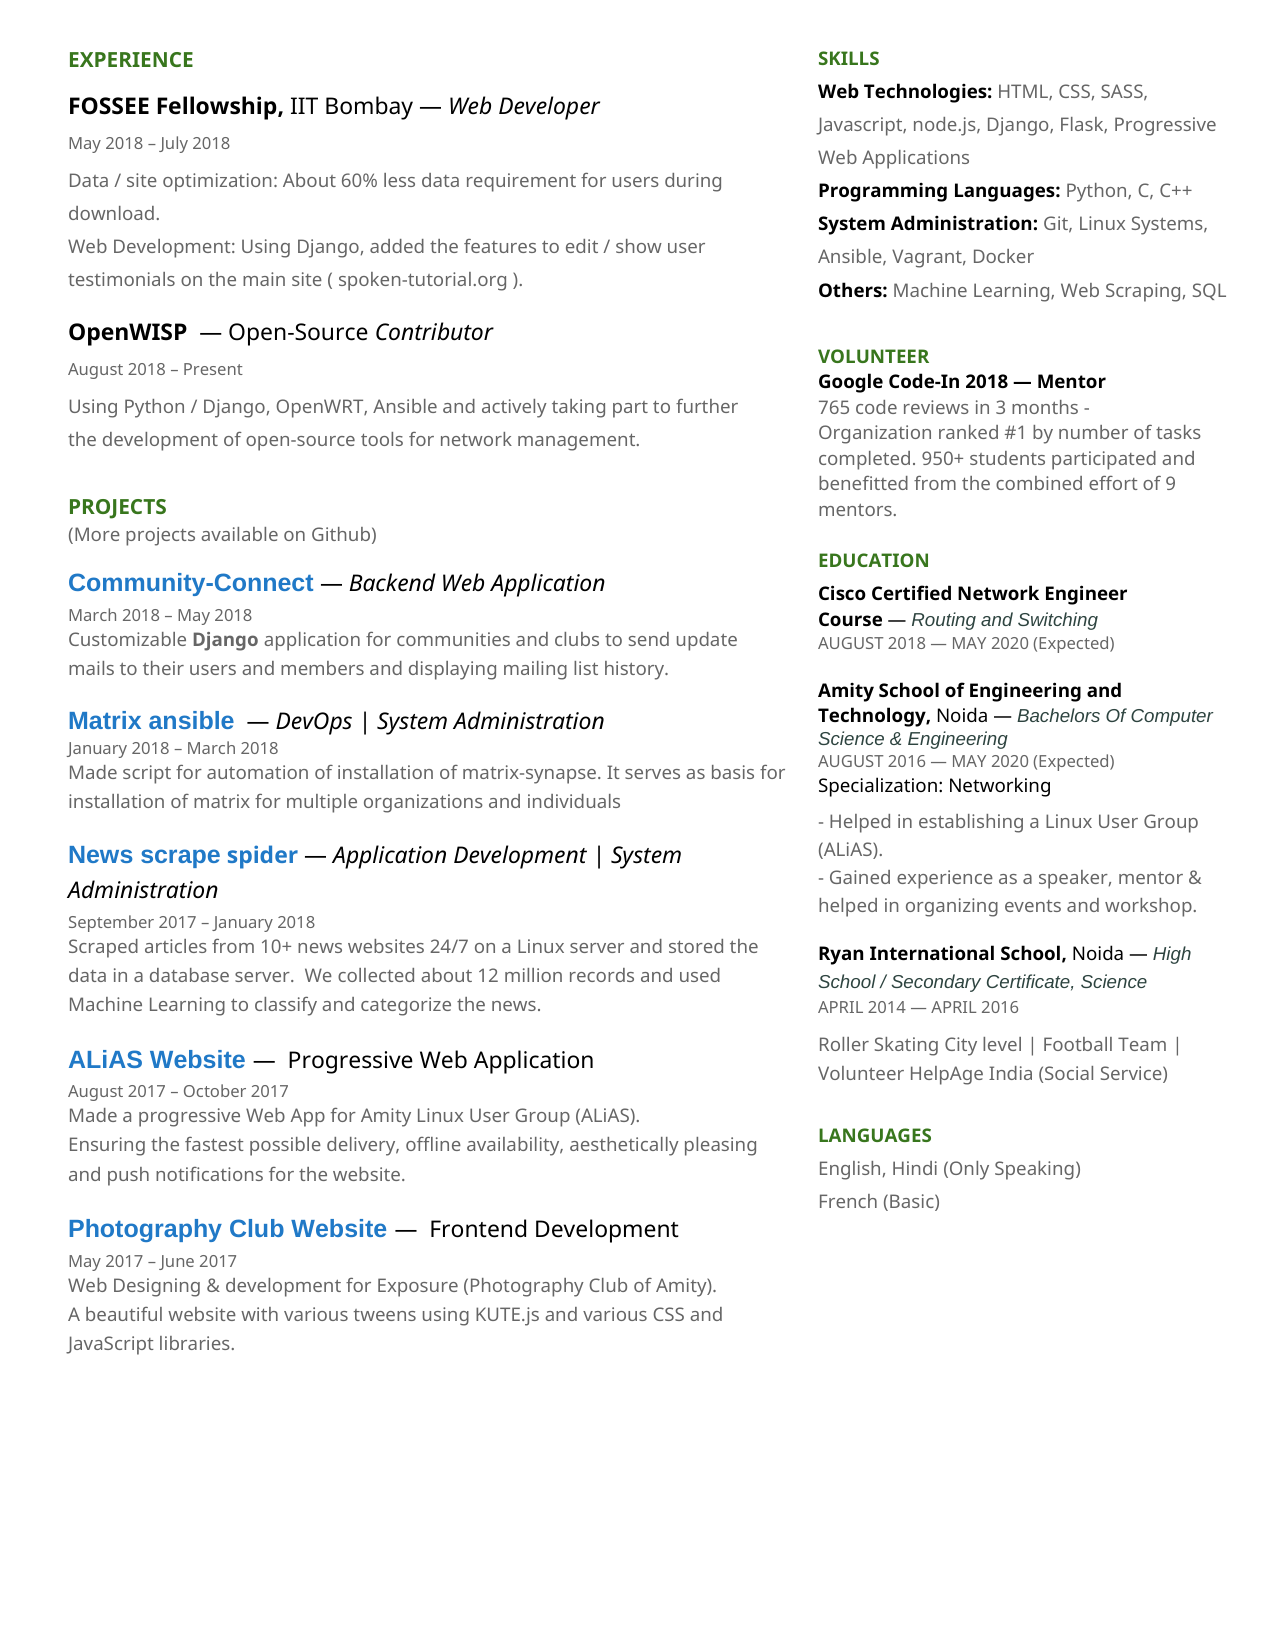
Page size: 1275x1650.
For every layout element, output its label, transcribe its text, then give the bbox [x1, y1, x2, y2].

table_cell SKILLS Web Technologies: HTML, CSS, SASS, Javascript, node.js, Django, Flask, Progressive Web Applications Programming Languages: Python, C, C++ System Administration: Git, Linux Systems, Ansible, Vagrant, Docker Others: Machine Learning, Web Scraping, SQL VOLUNTEER Google Code-In 2018 — Mentor 765 code reviews in 3 months - Organization ranked #1 by number of tasks completed. 950+ students participated and benefitted from the combined effort of 9 mentors. EDUCATION Cisco Certified Network Engineer ​ Course — Routing and Switching AUGUST 2018 ​—​ ​MAY 2020 (Expected) Amity School of Engineering and Technology, Noida​​ — Bachelors Of Computer Science & Engineering AUGUST 2016 ​—​ ​MAY 2020 (Expected) Specialization: Networking - Helped in establishing a Linux User Group (ALiAS). - Gained experience as a speaker, mentor & helped in organizing events and workshop. Ryan International School, Noida — High School / Secondary Certificate, Science APRIL 2014 ​—​ ​APRIL 2016 Roller Skating City level | Football Team | Volunteer HelpAge India (Social Service) LANGUAGES English, Hindi (Only Speaking) French (Basic) [803, 30, 1254, 1371]
table_cell EXPERIENCE FOSSEE Fellowship, IIT Bombay — Web Developer May 2018 – July 2018 Data / site optimization: About 60% less data requirement for users during download. Web Development: Using Django, added the features to edit / show user testimonials on the main site ( spoken-tutorial.org ). OpenWISP — Open-Source Contributor August 2018 – Present Using Python / Django, OpenWRT, Ansible and actively taking part to further the development of open-source tools for network management. PROJECTS (More projects available on Github) Community-Connect — Backend Web Application March 2018 – May 2018 Customizable Django application for communities and clubs to send update mails to their users and members and displaying mailing list history. Matrix ansible — DevOps | System Administration January 2018 – March 2018 Made script for automation of installation of matrix-synapse. It serves as basis for installation of matrix for multiple organizations and individuals News scrape spider — Application Development | System Administration September 2017 – January 2018 Scraped articles from 10+ news websites 24/7 on a Linux server and stored the data in a database server. We collected about 12 million records and used Machine Learning to classify and categorize the news. ALiAS Website — Progressive Web Application August 2017 – October 2017 Made a progressive Web App for Amity Linux User Group (ALiAS). Ensuring the fastest possible delivery, offline availability, aesthetically pleasing and push notifications for the website. Photography Club Website — Frontend Development May 2017 – June 2017 Web Designing & development for Exposure (Photography Club of Amity). A beautiful website with various tweens using KUTE.js and various CSS and JavaScript libraries. [53, 30, 803, 1371]
